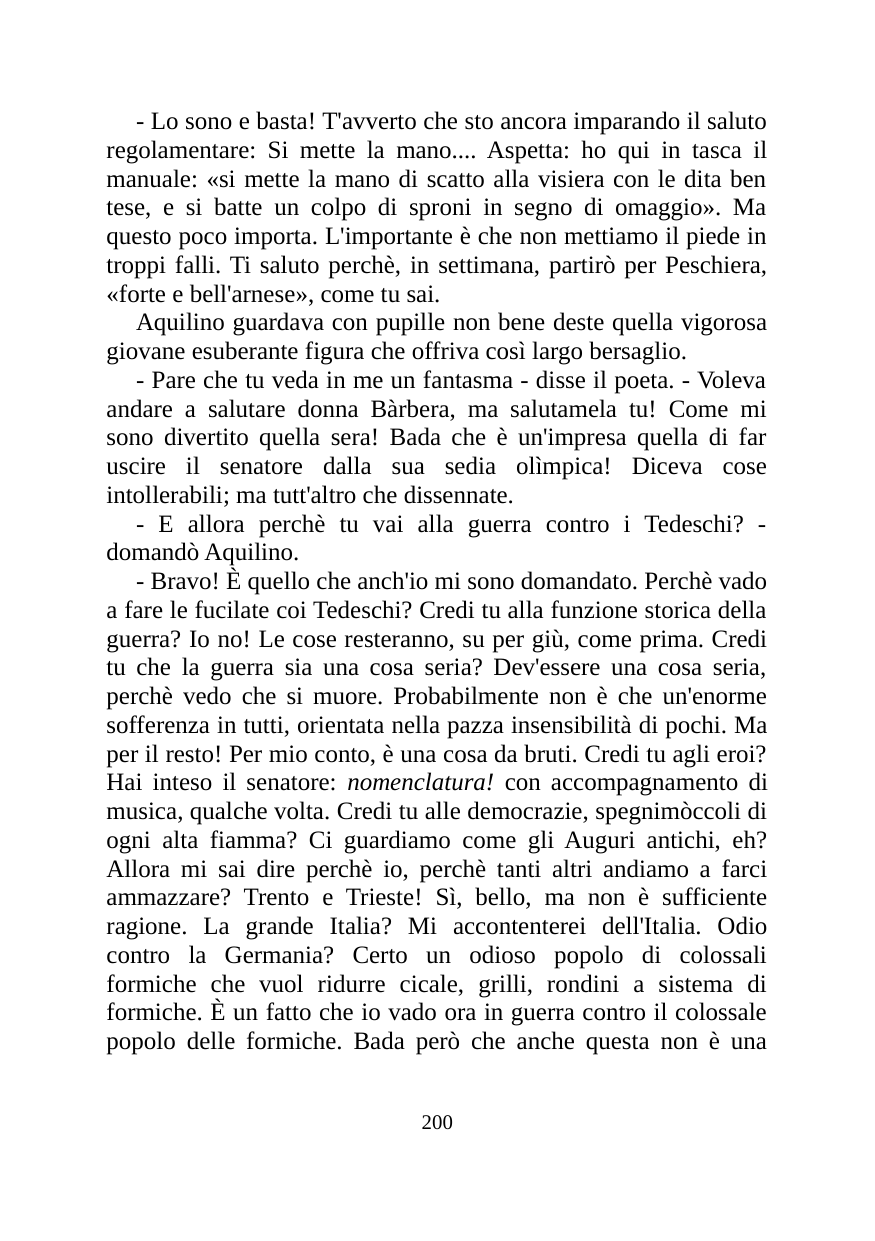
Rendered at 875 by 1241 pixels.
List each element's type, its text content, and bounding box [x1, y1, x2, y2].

text Aquilino guardava con pupille non bene deste quella vigorosa giovane esuberante figura che offriva così largo bersaglio. [106, 307, 768, 365]
text - Pare che tu veda in me un fantasma - disse il poeta. - Voleva andare a salutare donna Bàrbera, ma salutamela tu! Come mi sono divertito quella sera! Bada che è un'impresa quella di far uscire il senatore dalla sua sedia olìmpica! Diceva cose intollerabili; ma tutt'altro che dissennate. [106, 365, 768, 509]
text - Bravo! È quello che anch'io mi sono domandato. Perchè vado a fare le fucilate coi Tedeschi? Credi tu alla funzione storica della guerra? Io no! Le cose resteranno, su per giù, come prima. Credi tu che la guerra sia una cosa seria? Dev'essere una cosa seria, perchè vedo che si muore. Probabilmente non è che un'enorme sofferenza in tutti, orientata nella pazza insensibilità di pochi. Ma per il resto! Per mio conto, è una cosa da bruti. Credi tu agli eroi? Hai inteso il senatore: nomenclatura! con accompagnamento di musica, qualche volta. Credi tu alle democrazie, spegnimòccoli di ogni alta fiamma? Ci guardiamo come gli Auguri antichi, eh? Allora mi sai dire perchè io, perchè tanti altri andiamo a farci ammazzare? Trento e Trieste! Sì, bello, ma non è sufficiente ragione. La grande Italia? Mi accontenterei dell'Italia. Odio contro la Germania? Certo un odioso popolo di colossali formiche che vuol ridurre cicale, grilli, rondini a sistema di formiche. È un fatto che io vado ora in guerra contro il colossale popolo delle formiche. Bada però che anche questa non è una [106, 566, 768, 1055]
text - Lo sono e basta! T'avverto che sto ancora imparando il saluto regolamentare: Si mette la mano.... Aspetta: ho qui in tasca il manuale: «si mette la mano di scatto alla visiera con le dita ben tese, e si batte un colpo di sproni in segno di omaggio». Ma questo poco importa. L'importante è che non mettiamo il piede in troppi falli. Ti saluto perchè, in settimana, partirò per Peschiera, «forte e bell'arnese», come tu sai. [106, 106, 768, 307]
text - E allora perchè tu vai alla guerra contro i Tedeschi? - domandò Aquilino. [106, 509, 768, 566]
